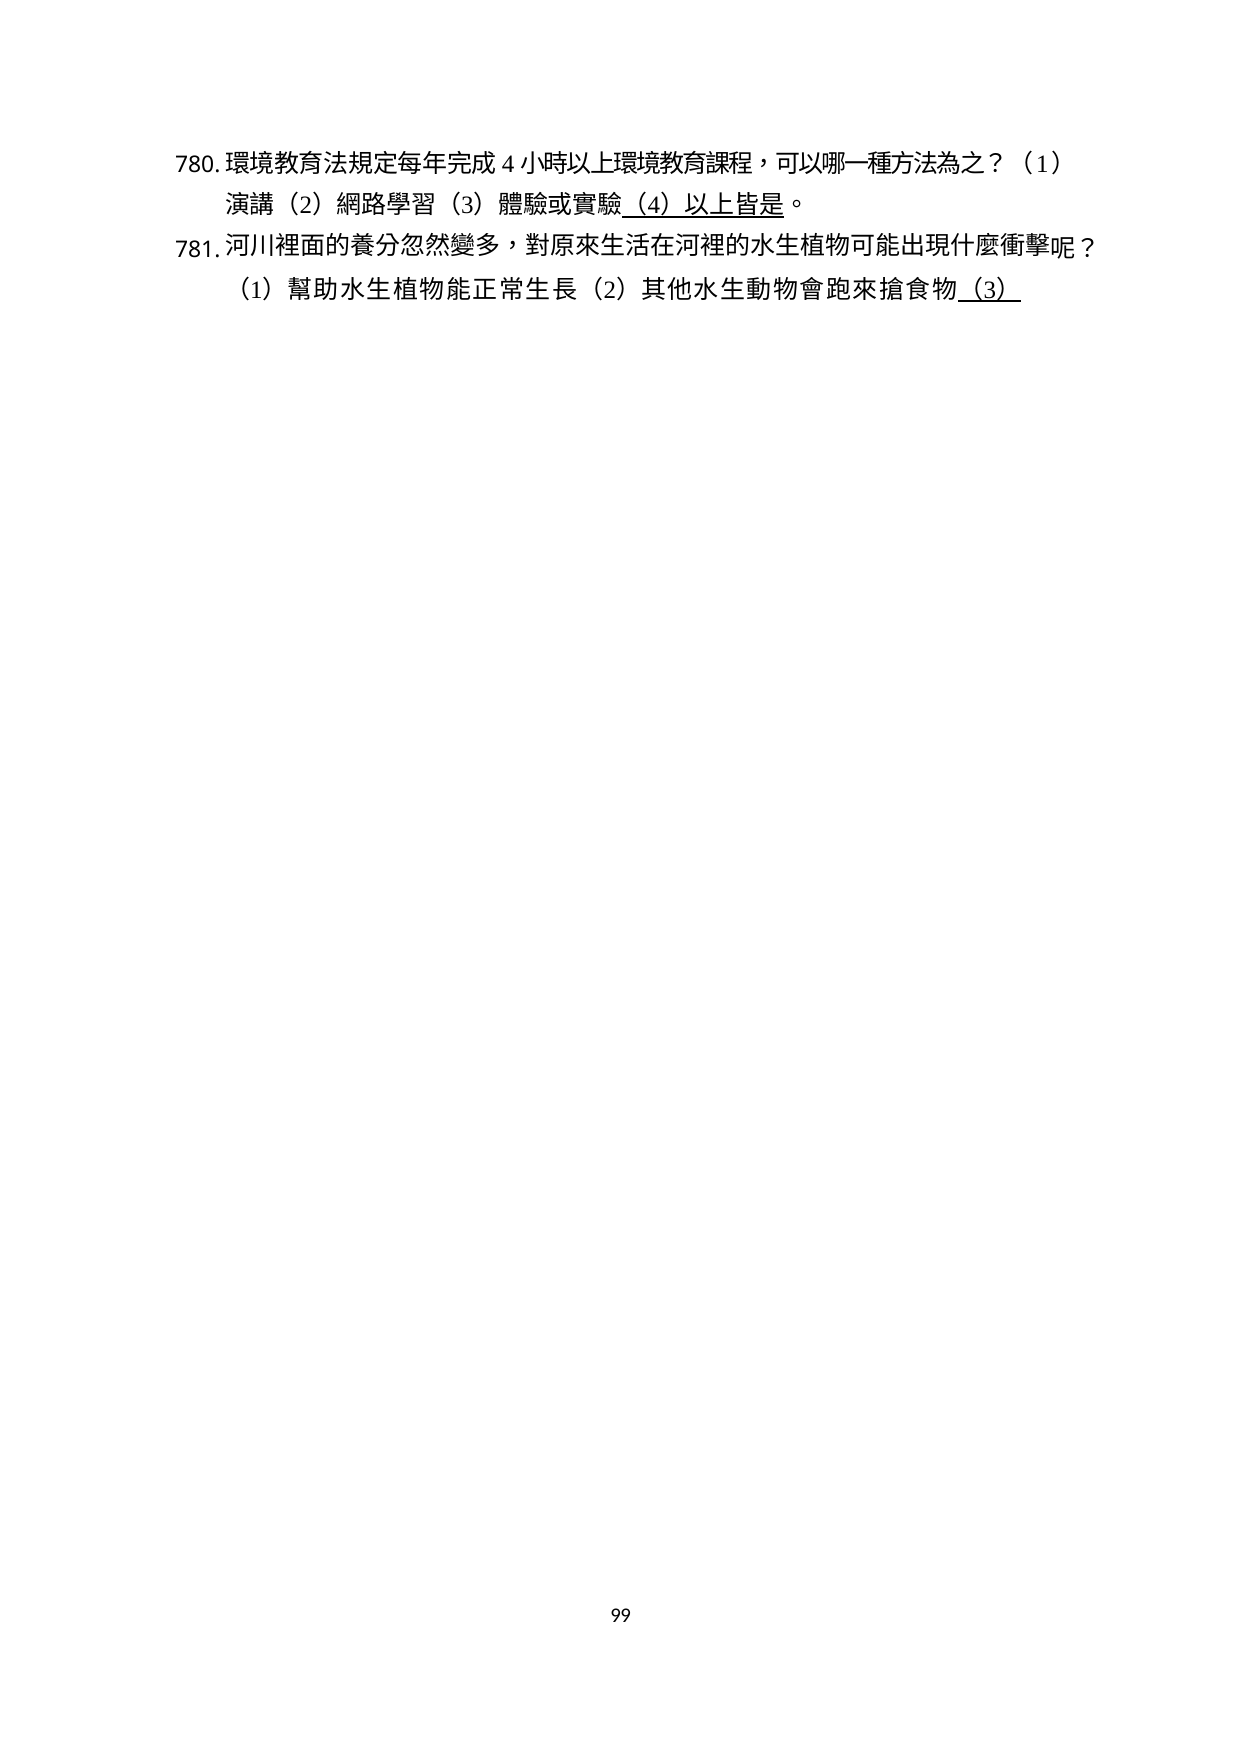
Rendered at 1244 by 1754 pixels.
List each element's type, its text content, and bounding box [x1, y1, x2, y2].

list 環境教育法規定每年完成4 小時以上環境教育課程，可以哪一種方法為之？（1）演講（2）網路學習（3）體驗或實驗（4）以上皆是。 [175, 144, 1082, 221]
list 河川裡面的養分忽然變多，對原來生活在河裡的水生植物可能出現什麼衝擊呢？（1）幫助水生植物能正常生長（2）其他水生動物會跑來搶食物（3） [175, 226, 1081, 306]
